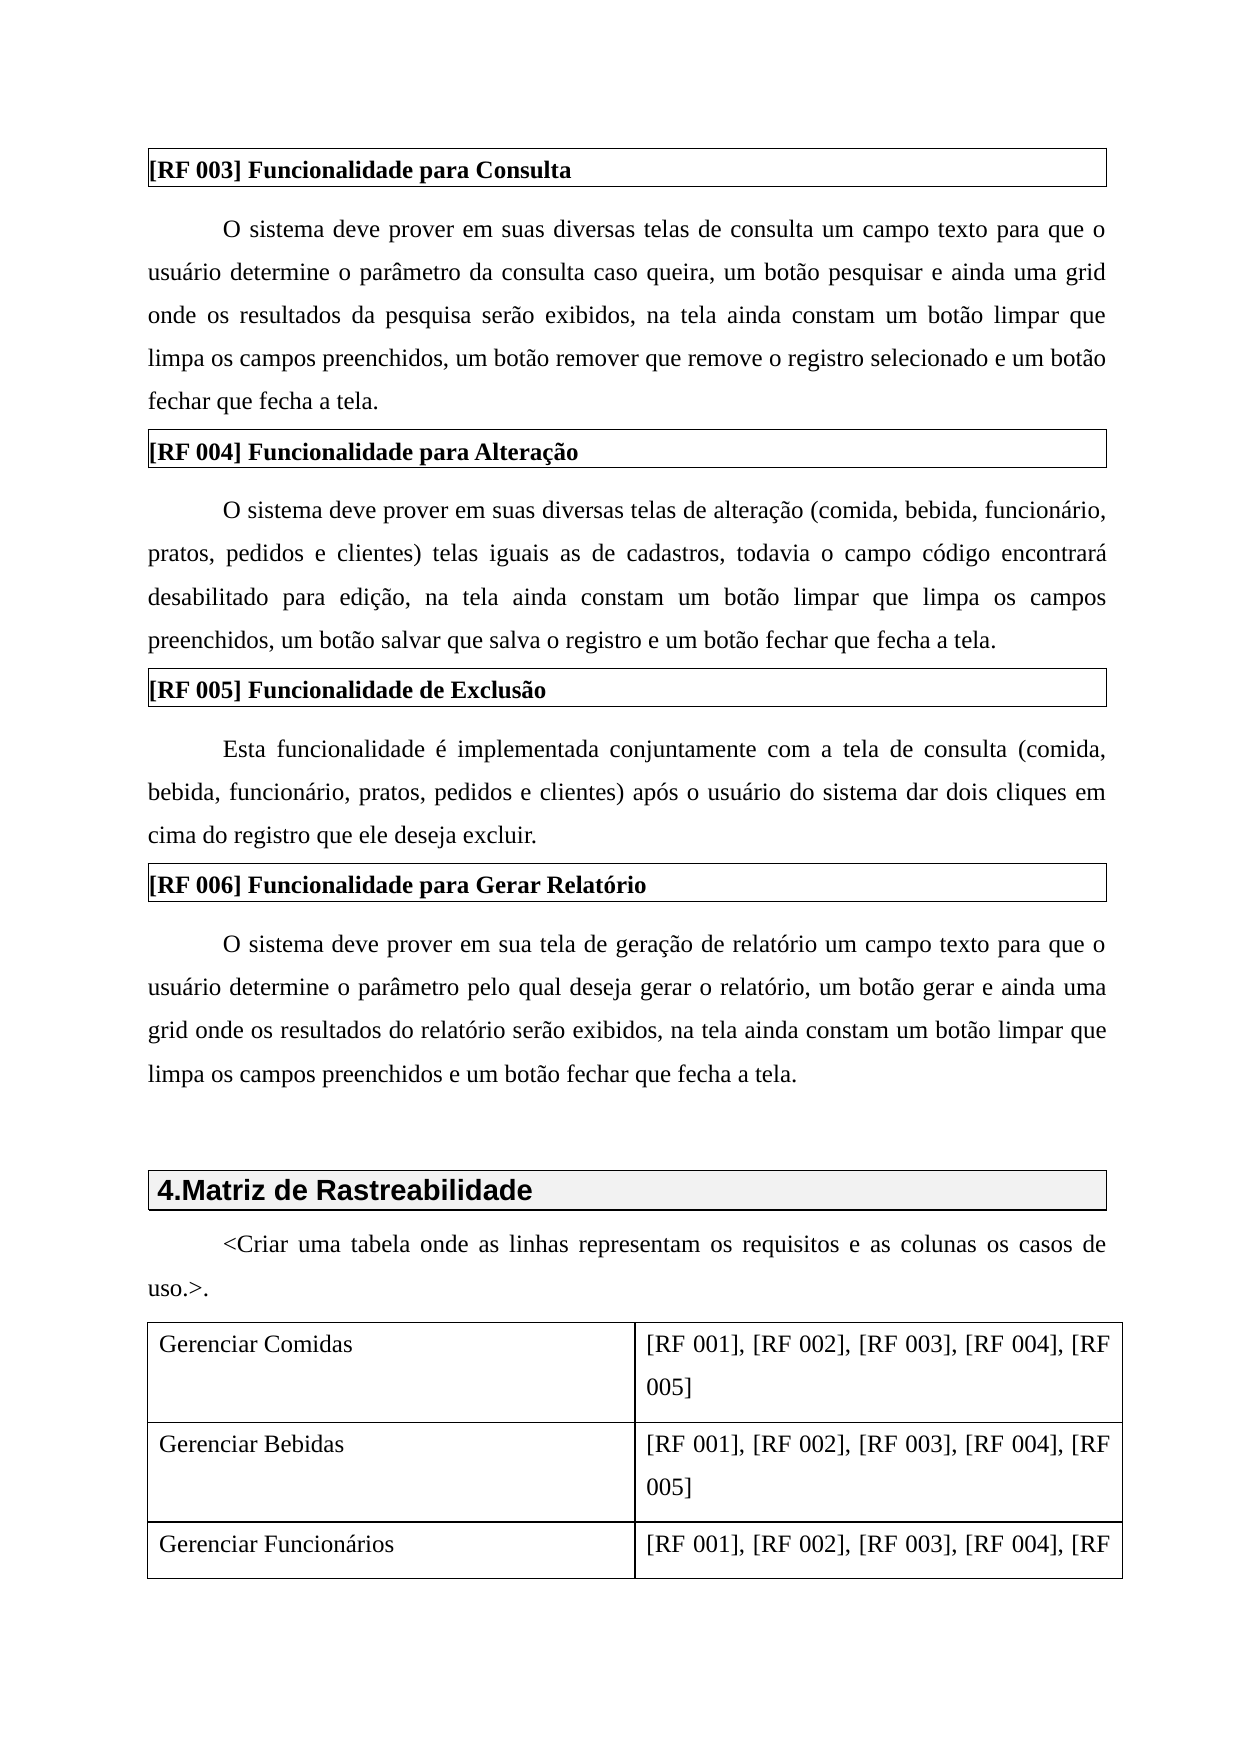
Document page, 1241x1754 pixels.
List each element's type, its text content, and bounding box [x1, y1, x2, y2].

text O sistema deve prover em suas diversas telas de consulta um campo texto para que o usuário determine o parâmetro da consulta caso queira, um botão pesquisar e ainda uma grid onde os resultados da pesquisa serão exibidos, na tela ainda constam um botão limpar que limpa os campos preenchidos, um botão remover que remove o registro selecionado e um botão fechar que fecha a tela. [148, 214, 1107, 415]
text [RF 003] Funcionalidade para Consulta [149, 149, 1106, 186]
text O sistema deve prover em suas diversas telas de alteração (comida, bebida, funcionário, pratos, pedidos e clientes) telas iguais as de cadastros, todavia o campo código encontrará desabilitado para edição, na tela ainda constam um botão limpar que limpa os campos preenchidos, um botão salvar que salva o registro e um botão fechar que fecha a tela. [148, 495, 1107, 653]
text [RF 005] Funcionalidade de Exclusão [149, 669, 1106, 706]
table_cell Gerenciar Funcionários [148, 1523, 634, 1578]
table_cell [RF 001], [RF 002], [RF 003], [RF 004], [RF [636, 1523, 1122, 1578]
subtitle Matriz de Rastreabilidade [149, 1171, 1106, 1209]
table_cell Gerenciar Bebidas [148, 1423, 634, 1521]
text <Criar uma tabela onde as linhas representam os requisitos e as colunas os casos de uso.>. [148, 1229, 1107, 1301]
table_cell [RF 001], [RF 002], [RF 003], [RF 004], [RF 005] [636, 1423, 1122, 1521]
text [RF 004] Funcionalidade para Alteração [149, 430, 1106, 467]
text O sistema deve prover em sua tela de geração de relatório um campo texto para que o usuário determine o parâmetro pelo qual deseja gerar o relatório, um botão gerar e ainda uma grid onde os resultados do relatório serão exibidos, na tela ainda constam um botão limpar que limpa os campos preenchidos e um botão fechar que fecha a tela. [148, 929, 1107, 1087]
text [RF 006] Funcionalidade para Gerar Relatório [149, 864, 1106, 901]
table_header [RF 001], [RF 002], [RF 003], [RF 004], [RF 005] [636, 1323, 1122, 1422]
table_header Gerenciar Comidas [148, 1323, 634, 1422]
text Esta funcionalidade é implementada conjuntamente com a tela de consulta (comida, bebida, funcionário, pratos, pedidos e clientes) após o usuário do sistema dar dois cliques em cima do registro que ele deseja excluir. [148, 734, 1107, 849]
